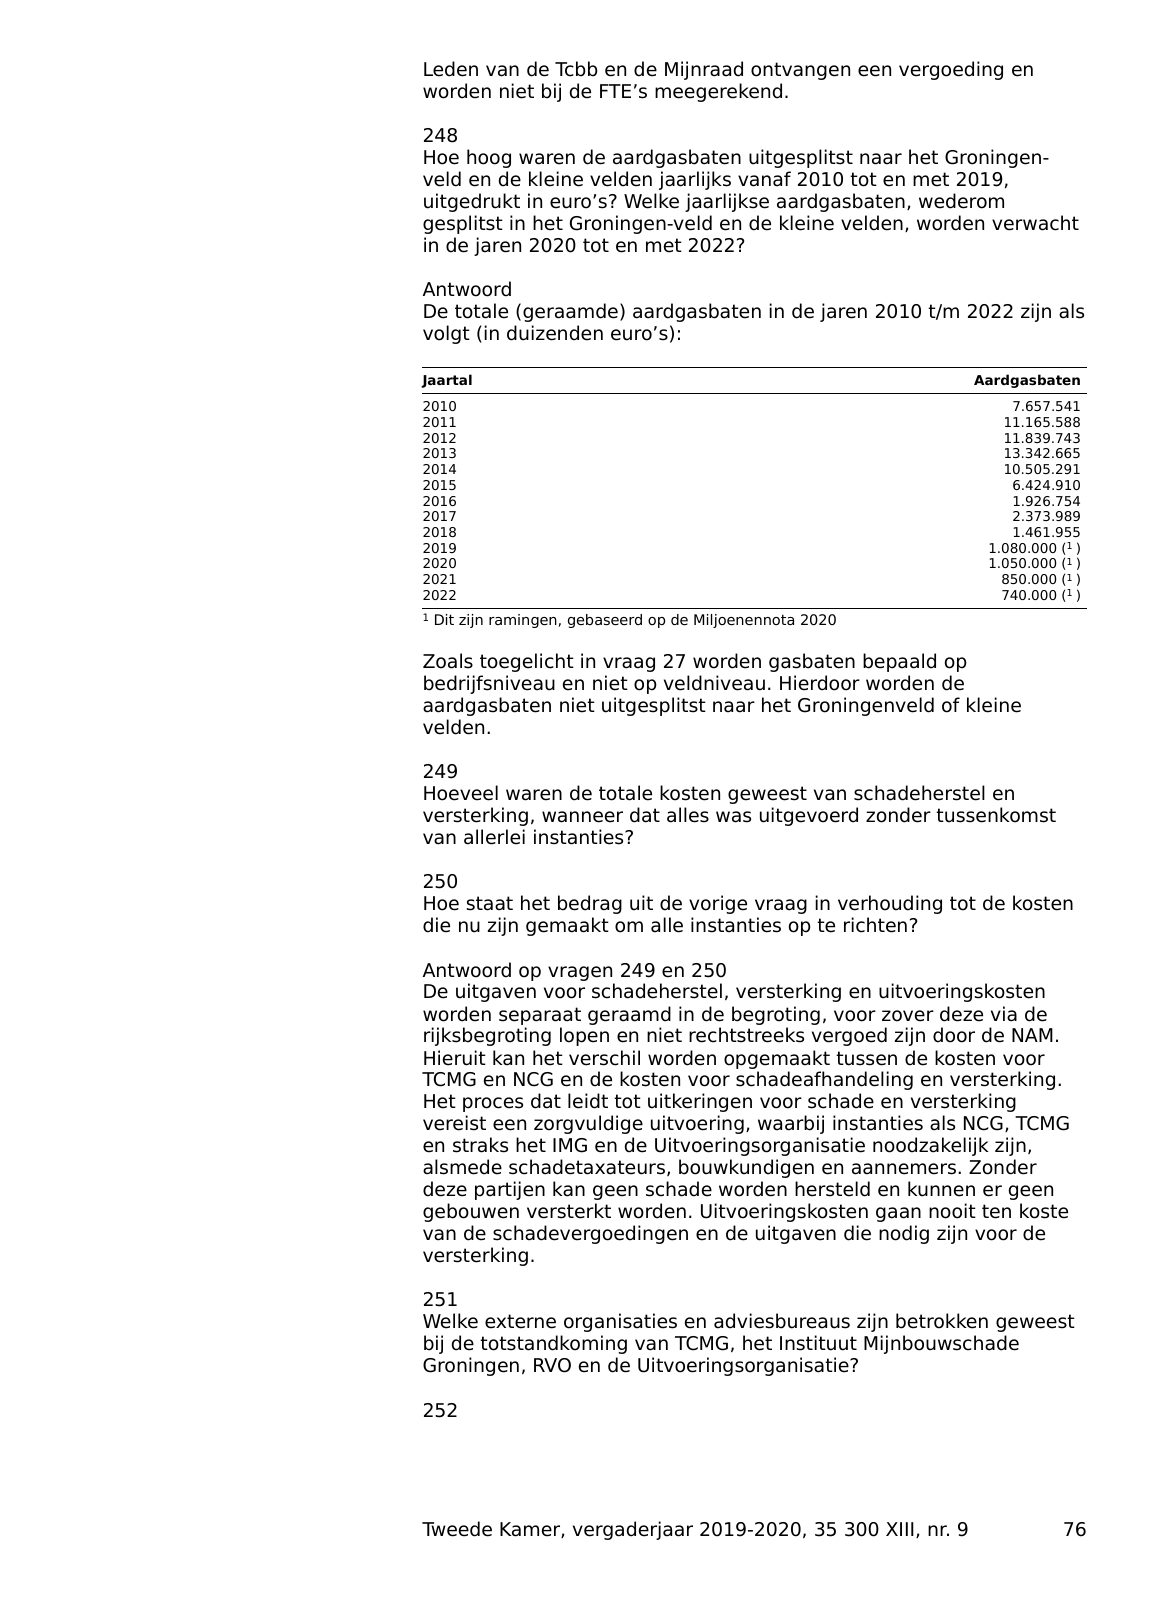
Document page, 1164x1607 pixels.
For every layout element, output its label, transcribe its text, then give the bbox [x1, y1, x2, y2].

table_cell 11.165.588 [708, 415, 1087, 430]
table_cell 2016 [422, 493, 707, 509]
text Hoeveel waren de totale kosten geweest van schadeherstel en versterking, wanneer dat alles was uitgevoerd zonder tussenkomst van allerlei instanties? [422, 783, 1087, 849]
table_cell 1.926.754 [708, 493, 1087, 509]
text Antwoord op vragen 249 en 250 [422, 959, 1087, 981]
text 250 [422, 871, 1087, 893]
table_header Jaartal [422, 368, 707, 393]
table_cell 850.000 (1) [708, 572, 1087, 588]
table_cell 2020 [422, 556, 707, 572]
table_cell 1 Dit zijn ramingen, gebaseerd op de Miljoenennota 2020 [422, 609, 1087, 629]
table_cell 10.505.291 [708, 462, 1087, 478]
table_cell 2.373.989 [708, 509, 1087, 525]
table_cell 2017 [422, 509, 707, 525]
table_cell 6.424.910 [708, 478, 1087, 493]
table_cell 2022 [422, 588, 707, 608]
table_cell 2012 [422, 430, 707, 446]
text 252 [422, 1399, 1087, 1421]
table_cell 2014 [422, 462, 707, 478]
text De uitgaven voor schadeherstel, versterking en uitvoeringskosten worden separaat geraamd in de begroting, voor zover deze via de rijksbegroting lopen en niet rechtstreeks vergoed zijn door de NAM. Hieruit kan het verschil worden opgemaakt tussen de kosten voor TCMG en NCG en de kosten voor schadeafhandeling en versterking. Het proces dat leidt tot uitkeringen voor schade en versterking vereist een zorgvuldige uitvoering, waarbij instanties als NCG, TCMG en straks het IMG en de Uitvoeringsorganisatie noodzakelijk zijn, alsmede schadetaxateurs, bouwkundigen en aannemers. Zonder deze partijen kan geen schade worden hersteld en kunnen er geen gebouwen versterkt worden. Uitvoeringskosten gaan nooit ten koste van de schadevergoedingen en de uitgaven die nodig zijn voor de versterking. [422, 981, 1087, 1267]
table_cell 11.839.743 [708, 430, 1087, 446]
table_cell 740.000 (1) [708, 588, 1087, 608]
table_cell 1.050.000 (1) [708, 556, 1087, 572]
text Hoe hoog waren de aardgasbaten uitgesplitst naar het Groningen-veld en de kleine velden jaarlijks vanaf 2010 tot en met 2019, uitgedrukt in euro’s? Welke jaarlijkse aardgasbaten, wederom gesplitst in het Groningen-veld en de kleine velden, worden verwacht in de jaren 2020 tot en met 2022? [422, 147, 1087, 257]
text Leden van de Tcbb en de Mijnraad ontvangen een vergoeding en worden niet bij de FTE’s meegerekend. [422, 59, 1087, 103]
table_cell 2010 [422, 394, 707, 415]
table_cell 2019 [422, 541, 707, 556]
text Welke externe organisaties en adviesbureaus zijn betrokken geweest bij de totstandkoming van TCMG, het Instituut Mijnbouwschade Groningen, RVO en de Uitvoeringsorganisatie? [422, 1311, 1087, 1377]
table_cell 2018 [422, 525, 707, 541]
text Zoals toegelicht in vraag 27 worden gasbaten bepaald op bedrijfsniveau en niet op veldniveau. Hierdoor worden de aardgasbaten niet uitgesplitst naar het Groningenveld of kleine velden. [422, 651, 1087, 739]
text 249 [422, 761, 1087, 783]
table_cell 1.461.955 [708, 525, 1087, 541]
table_header Aardgasbaten [708, 368, 1087, 393]
text Antwoord [422, 279, 1087, 301]
table_cell 2013 [422, 446, 707, 462]
table_cell 7.657.541 [708, 394, 1087, 415]
table_cell 1.080.000 (1) [708, 541, 1087, 556]
text Hoe staat het bedrag uit de vorige vraag in verhouding tot de kosten die nu zijn gemaakt om alle instanties op te richten? [422, 893, 1087, 937]
text 251 [422, 1289, 1087, 1311]
text 248 [422, 125, 1087, 147]
table_cell 2011 [422, 415, 707, 430]
text De totale (geraamde) aardgasbaten in de jaren 2010 t/m 2022 zijn als volgt (in duizenden euro’s): [422, 301, 1087, 345]
table_cell 13.342.665 [708, 446, 1087, 462]
table_cell 2015 [422, 478, 707, 493]
table_cell 2021 [422, 572, 707, 588]
